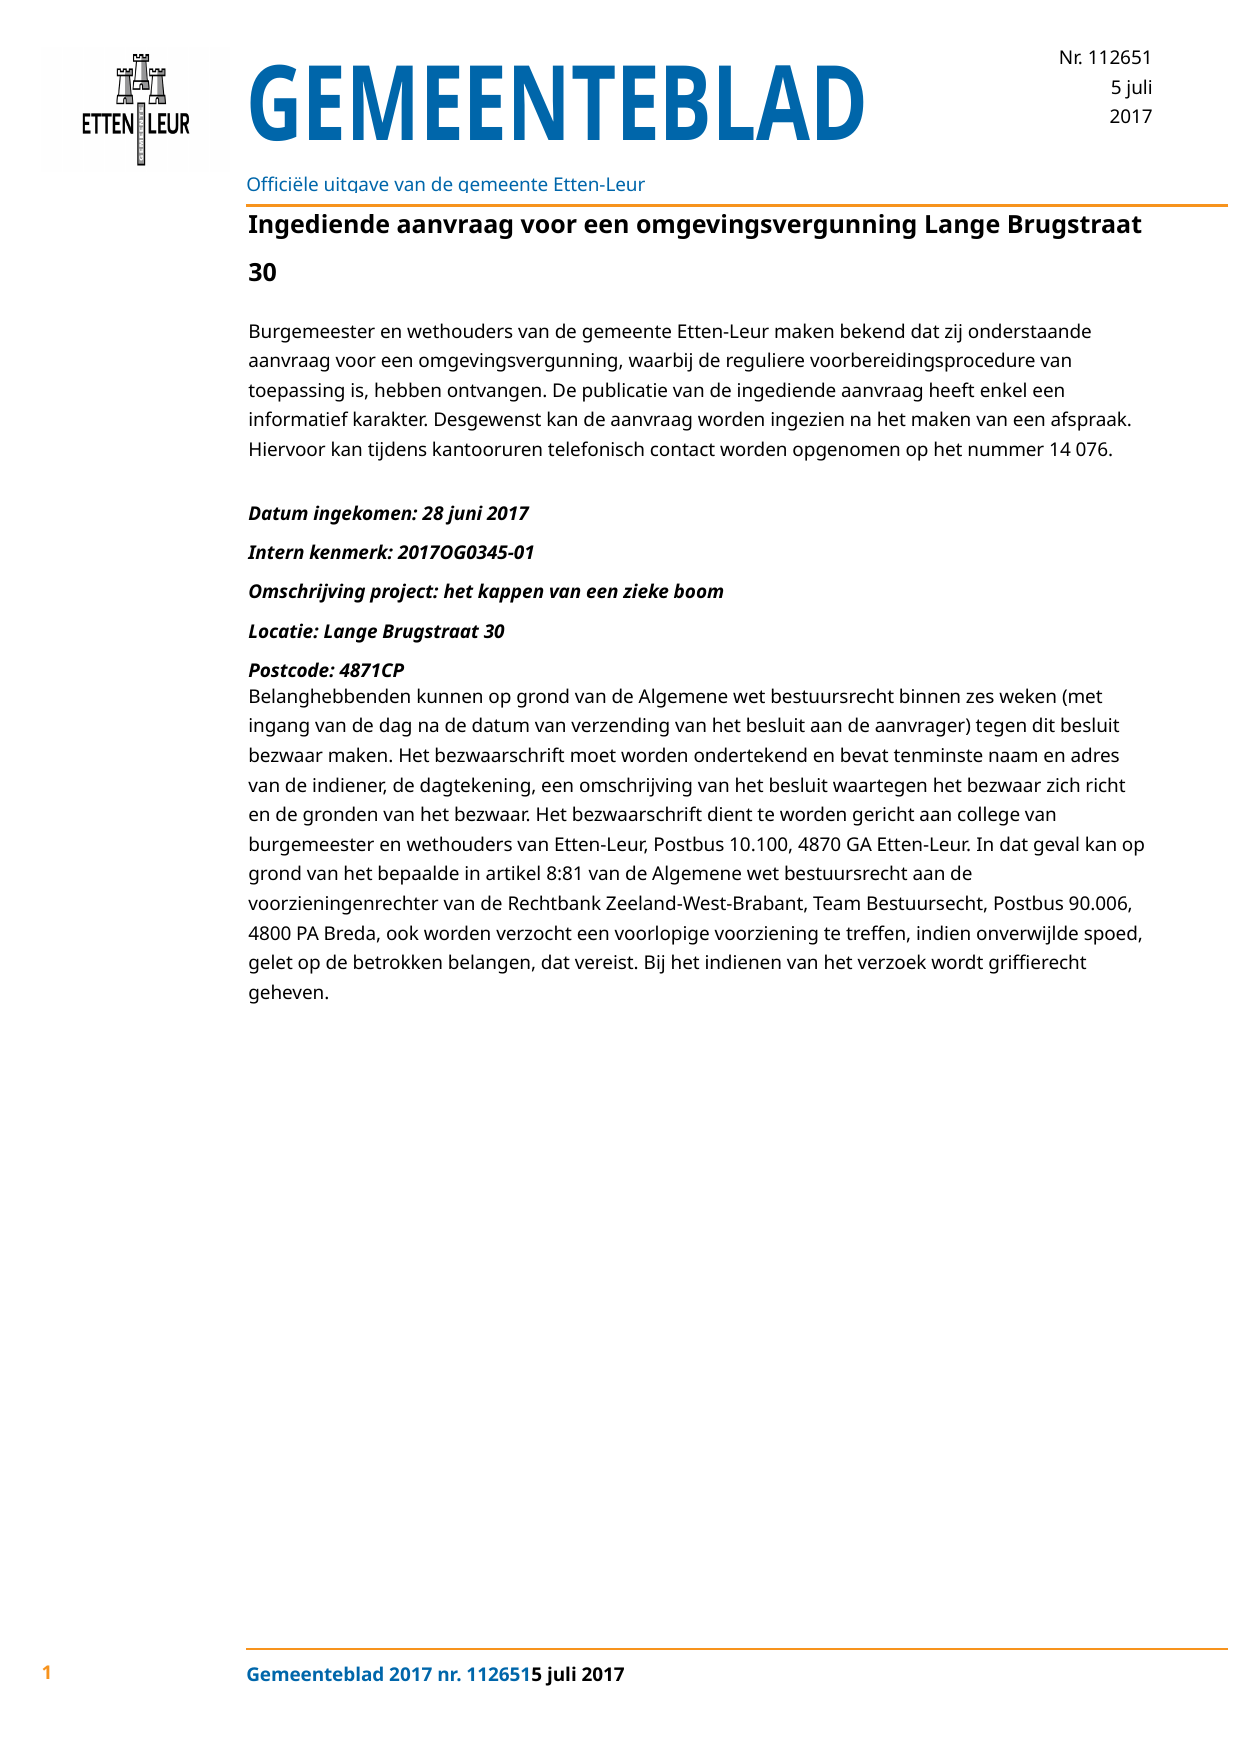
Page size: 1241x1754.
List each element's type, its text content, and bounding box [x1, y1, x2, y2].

text Belanghebbenden kunnen op grond van de Algemene wet bestuursrecht binnen zes weken (met ingang van de dag na de datum van verzending van het besluit aan de aanvrager) tegen dit besluit bezwaar maken. Het bezwaarschrift moet worden ondertekend en bevat tenminste naam en adres van de indiener, de dagtekening, een omschrijving van het besluit waartegen het bezwaar zich richt en de gronden van het bezwaar. Het bezwaarschrift dient te worden gericht aan college van burgemeester en wethouders van Etten-Leur, Postbus 10.100, 4870 GA Etten-Leur. In dat geval kan op grond van het bepaalde in artikel 8:81 van de Algemene wet bestuursrecht aan de voorzieningenrechter van de Rechtbank Zeeland-West-Brabant, Team Bestuursecht, Postbus 90.006, 4800 PA Breda, ook worden verzocht een voorlopige voorziening te treffen, indien onverwijlde spoed, gelet op de betrokken belangen, dat vereist. Bij het indienen van het verzoek wordt griffierecht geheven. [248, 683, 1152, 1004]
text Ingediende aanvraag voor een omgevingsvergunning Lange Brugstraat 30 [248, 207, 1152, 288]
text Locatie: Lange Brugstraat 30 [248, 618, 1152, 644]
picture [41, 47, 231, 172]
text Burgemeester en wethouders van de gemeente Etten-Leur maken bekend dat zij onderstaande aanvraag voor een omgevingsvergunning, waarbij de reguliere voorbereidingsprocedure van toepassing is, hebben ontvangen. De publicatie van de ingediende aanvraag heeft enkel een informatief karakter. Desgewenst kan de aanvraag worden ingezien na het maken van een afspraak. Hiervoor kan tijdens kantooruren telefonisch contact worden opgenomen op het nummer 14 076. [248, 318, 1152, 462]
text Postcode: 4871CP [248, 657, 1152, 683]
text Omschrijving project: het kappen van een zieke boom [248, 579, 1152, 604]
text Intern kenmerk: 2017OG0345-01 [248, 539, 1152, 565]
text Datum ingekomen: 28 juni 2017 [248, 500, 1152, 526]
